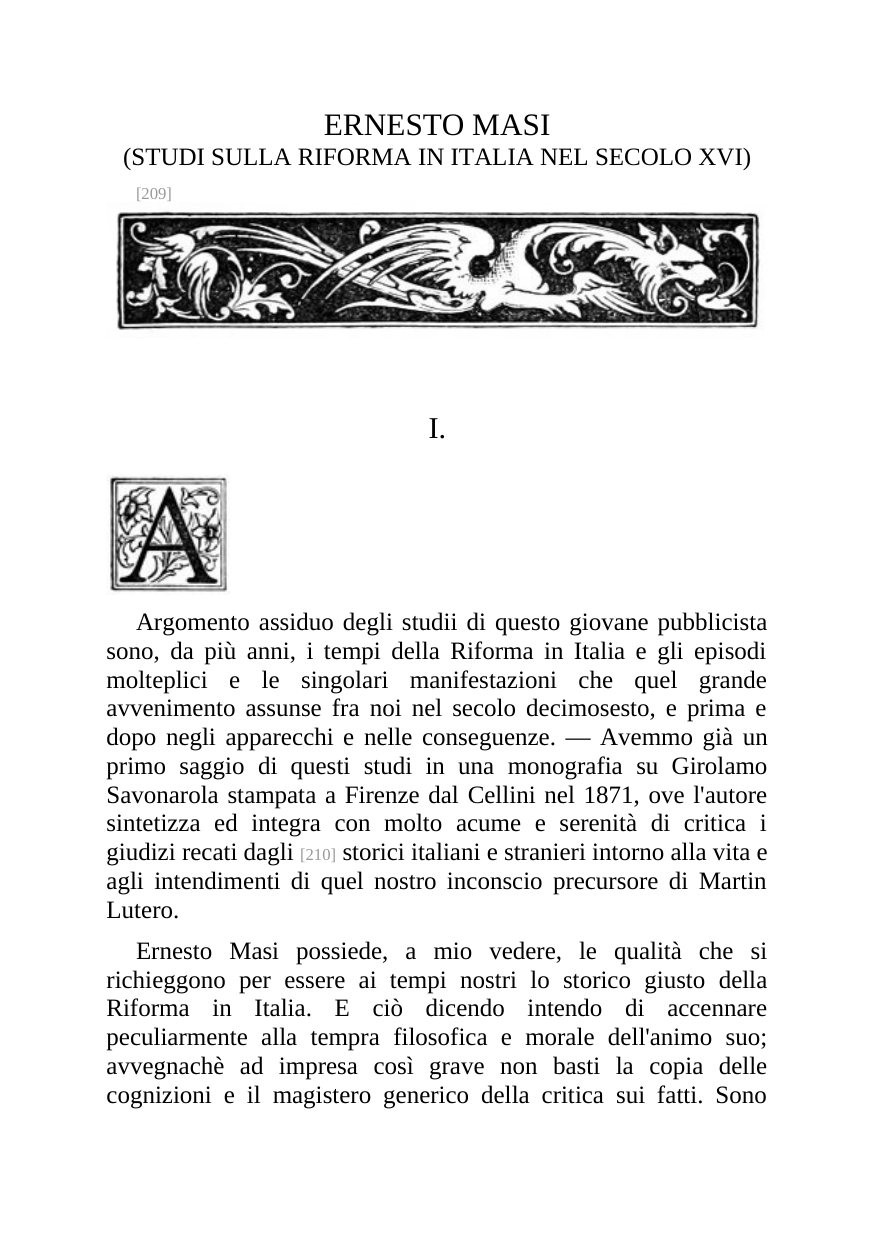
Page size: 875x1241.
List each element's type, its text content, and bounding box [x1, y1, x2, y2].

text [209] [106, 183, 768, 202]
text Argomento assiduo degli studii di questo giovane pubblicista sono, da più anni, i tempi della Riforma in Italia e gli episodi molteplici e le singolari manifestazioni che quel grande avvenimento assunse fra noi nel secolo decimosesto, e prima e dopo negli apparecchi e nelle conseguenze. — Avemmo già un primo saggio di questi studi in una monografia su Girolamo Savonarola stampata a Firenze dal Cellini nel 1871, ove l'autore sintetizza ed integra con molto acume e serenità di critica i giudizi recati dagli [210] storici italiani e stranieri intorno alla vita e agli intendimenti di quel nostro inconscio precursore di Martin Lutero. [106, 607, 768, 923]
subtitle ERNESTO MASI (STUDI SULLA RIFORMA IN ITALIA NEL SECOLO XVI) [106, 106, 768, 171]
subtitle I. [106, 411, 768, 445]
picture [106, 202, 768, 339]
picture [106, 474, 230, 595]
text Ernesto Masi possiede, a mio vedere, le qualità che si richieggono per essere ai tempi nostri lo storico giusto della Riforma in Italia. E ciò dicendo intendo di accennare peculiarmente alla tempra filosofica e morale dell'animo suo; avvegnachè ad impresa così grave non basti la copia delle cognizioni e il magistero generico della critica sui fatti. Sono [106, 936, 768, 1108]
